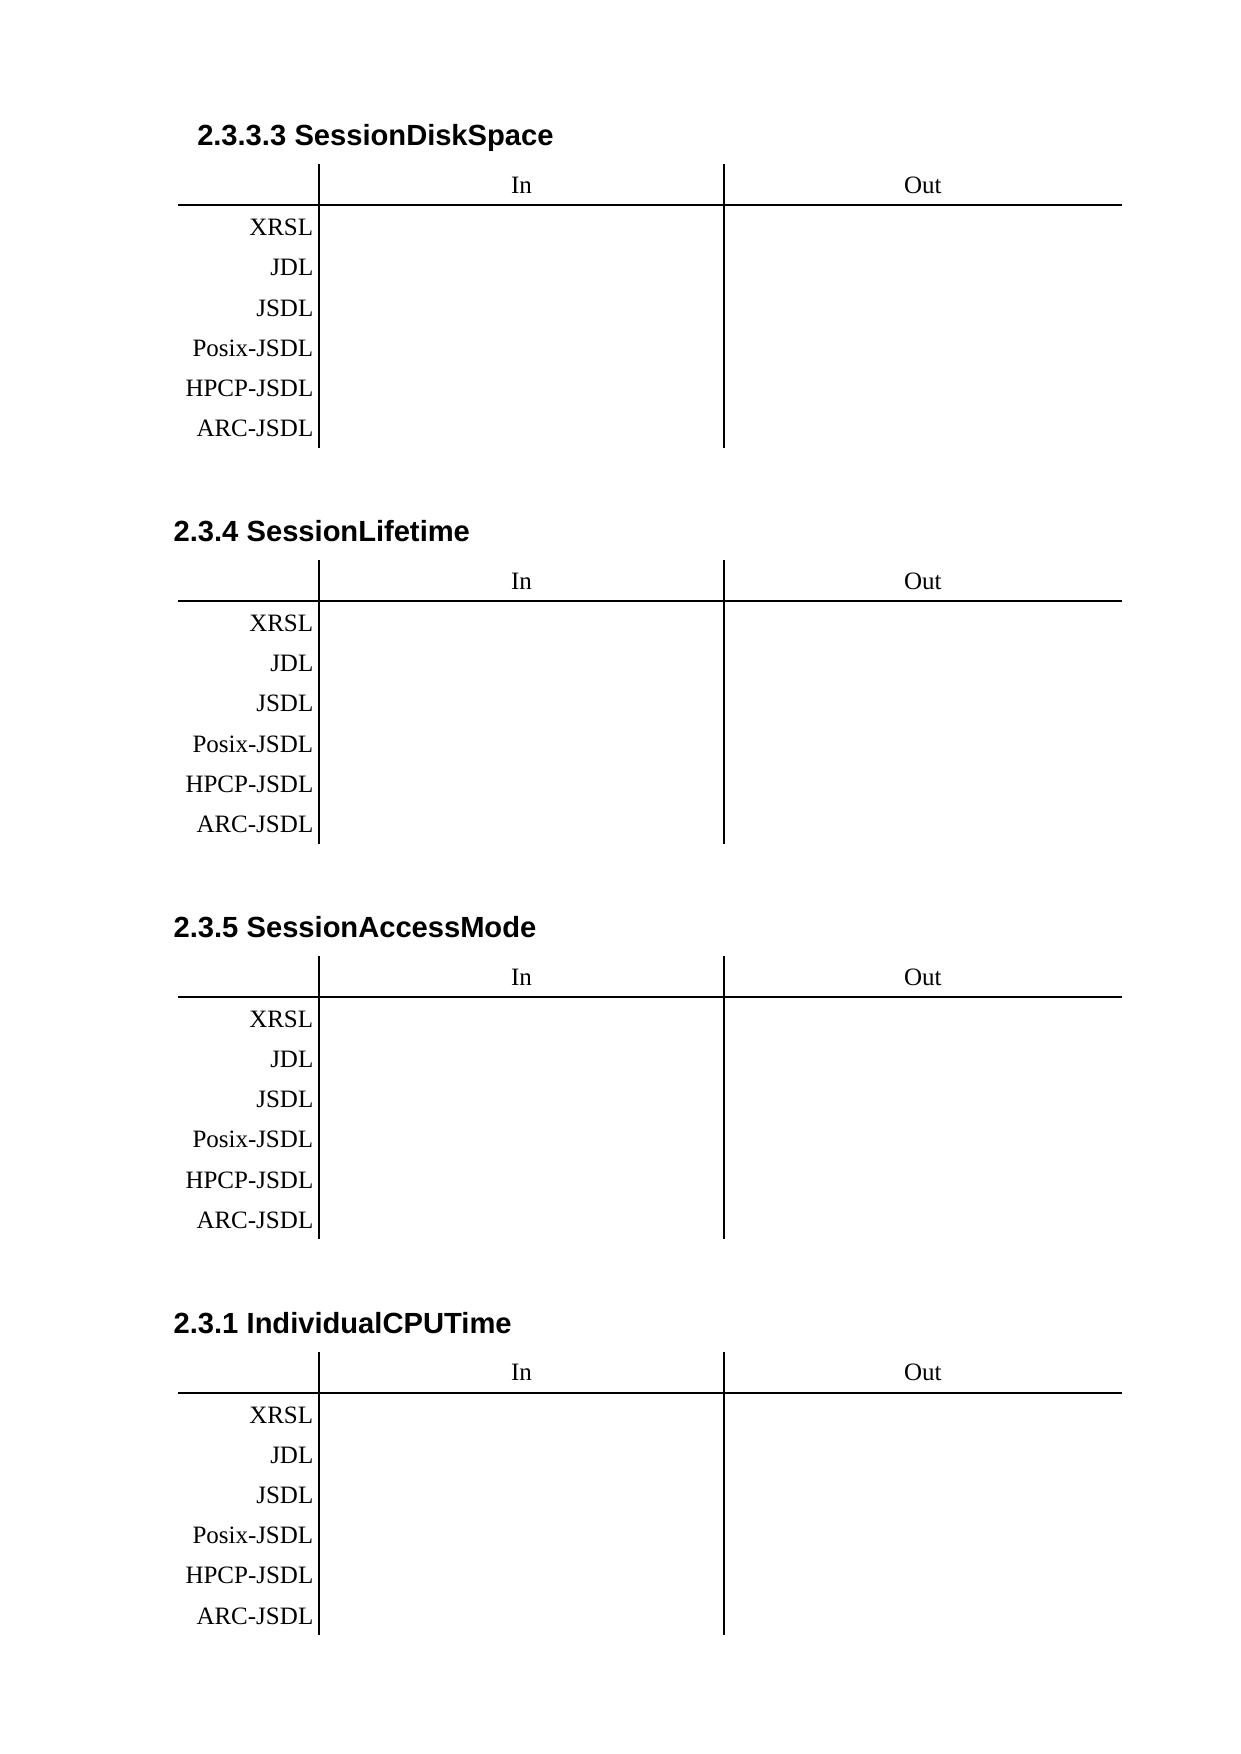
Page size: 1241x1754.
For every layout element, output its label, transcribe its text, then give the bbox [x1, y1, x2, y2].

table_cell [725, 367, 1122, 407]
table_cell [725, 287, 1122, 327]
table_cell JSDL [178, 683, 318, 723]
table_cell XRSL [178, 602, 318, 642]
table_cell [725, 408, 1122, 448]
table_cell [320, 1394, 723, 1434]
table_cell [725, 998, 1122, 1038]
table_cell Posix-JSDL [178, 1515, 318, 1555]
table_header [178, 1352, 318, 1392]
table_cell XRSL [178, 206, 318, 247]
table_header Out [725, 164, 1122, 204]
table_cell XRSL [178, 998, 318, 1038]
table_cell [320, 1119, 723, 1159]
table_cell Posix-JSDL [178, 723, 318, 763]
table_cell [725, 1555, 1122, 1595]
table_header Out [725, 1352, 1122, 1392]
table_cell [725, 1119, 1122, 1159]
table_cell [320, 1595, 723, 1635]
table_cell [320, 998, 723, 1038]
table_cell [320, 1159, 723, 1199]
table_cell [320, 327, 723, 367]
table_cell [725, 327, 1122, 367]
table_cell [320, 723, 723, 763]
table_cell [725, 1394, 1122, 1434]
table_cell [725, 763, 1122, 803]
table_cell XRSL [178, 1394, 318, 1434]
table_cell [725, 1038, 1122, 1078]
table_cell ARC-JSDL [178, 1199, 318, 1239]
table_cell HPCP-JSDL [178, 1159, 318, 1199]
table_cell [320, 602, 723, 642]
table_cell [320, 1474, 723, 1514]
table_cell [320, 803, 723, 843]
table_cell [725, 206, 1122, 247]
table_cell [320, 683, 723, 723]
table_cell [320, 1555, 723, 1595]
table_cell [725, 723, 1122, 763]
table_cell [725, 1515, 1122, 1555]
table_cell [320, 1199, 723, 1239]
table_cell [725, 1595, 1122, 1635]
subtitle SessionLifetime [165, 514, 1122, 547]
table_cell JSDL [178, 1079, 318, 1119]
table_header [178, 956, 318, 996]
table_cell [725, 1474, 1122, 1514]
table_cell [725, 602, 1122, 642]
table_cell [320, 1515, 723, 1555]
table_cell HPCP-JSDL [178, 1555, 318, 1595]
table_header Out [725, 956, 1122, 996]
table_header In [320, 164, 723, 204]
table_cell [725, 683, 1122, 723]
table_cell [320, 1079, 723, 1119]
table_header [178, 560, 318, 600]
table_header [178, 164, 318, 204]
subtitle SessionDiskSpace [189, 118, 1122, 152]
table_cell JSDL [178, 287, 318, 327]
table_cell JDL [178, 1434, 318, 1474]
table_header In [320, 560, 723, 600]
table_cell [725, 803, 1122, 843]
table_cell JSDL [178, 1474, 318, 1514]
table_cell [320, 1434, 723, 1474]
table_cell [725, 1434, 1122, 1474]
table_cell [725, 1199, 1122, 1239]
subtitle IndividualCPUTime [165, 1306, 1122, 1339]
table_cell ARC-JSDL [178, 803, 318, 843]
table_cell [725, 643, 1122, 683]
table_header Out [725, 560, 1122, 600]
table_cell JDL [178, 247, 318, 287]
table_cell [320, 206, 723, 247]
table_cell HPCP-JSDL [178, 367, 318, 407]
table_cell [320, 1038, 723, 1078]
table_cell [320, 763, 723, 803]
table_cell [320, 367, 723, 407]
table_cell HPCP-JSDL [178, 763, 318, 803]
table_header In [320, 956, 723, 996]
table_cell JDL [178, 643, 318, 683]
table_cell [320, 408, 723, 448]
subtitle SessionAccessMode [165, 910, 1122, 943]
table_cell Posix-JSDL [178, 327, 318, 367]
table_cell [725, 1079, 1122, 1119]
table_cell [320, 643, 723, 683]
table_cell [725, 247, 1122, 287]
table_cell ARC-JSDL [178, 408, 318, 448]
table_cell Posix-JSDL [178, 1119, 318, 1159]
table_cell [320, 247, 723, 287]
table_cell ARC-JSDL [178, 1595, 318, 1635]
table_cell JDL [178, 1038, 318, 1078]
table_header In [320, 1352, 723, 1392]
table_cell [725, 1159, 1122, 1199]
table_cell [320, 287, 723, 327]
